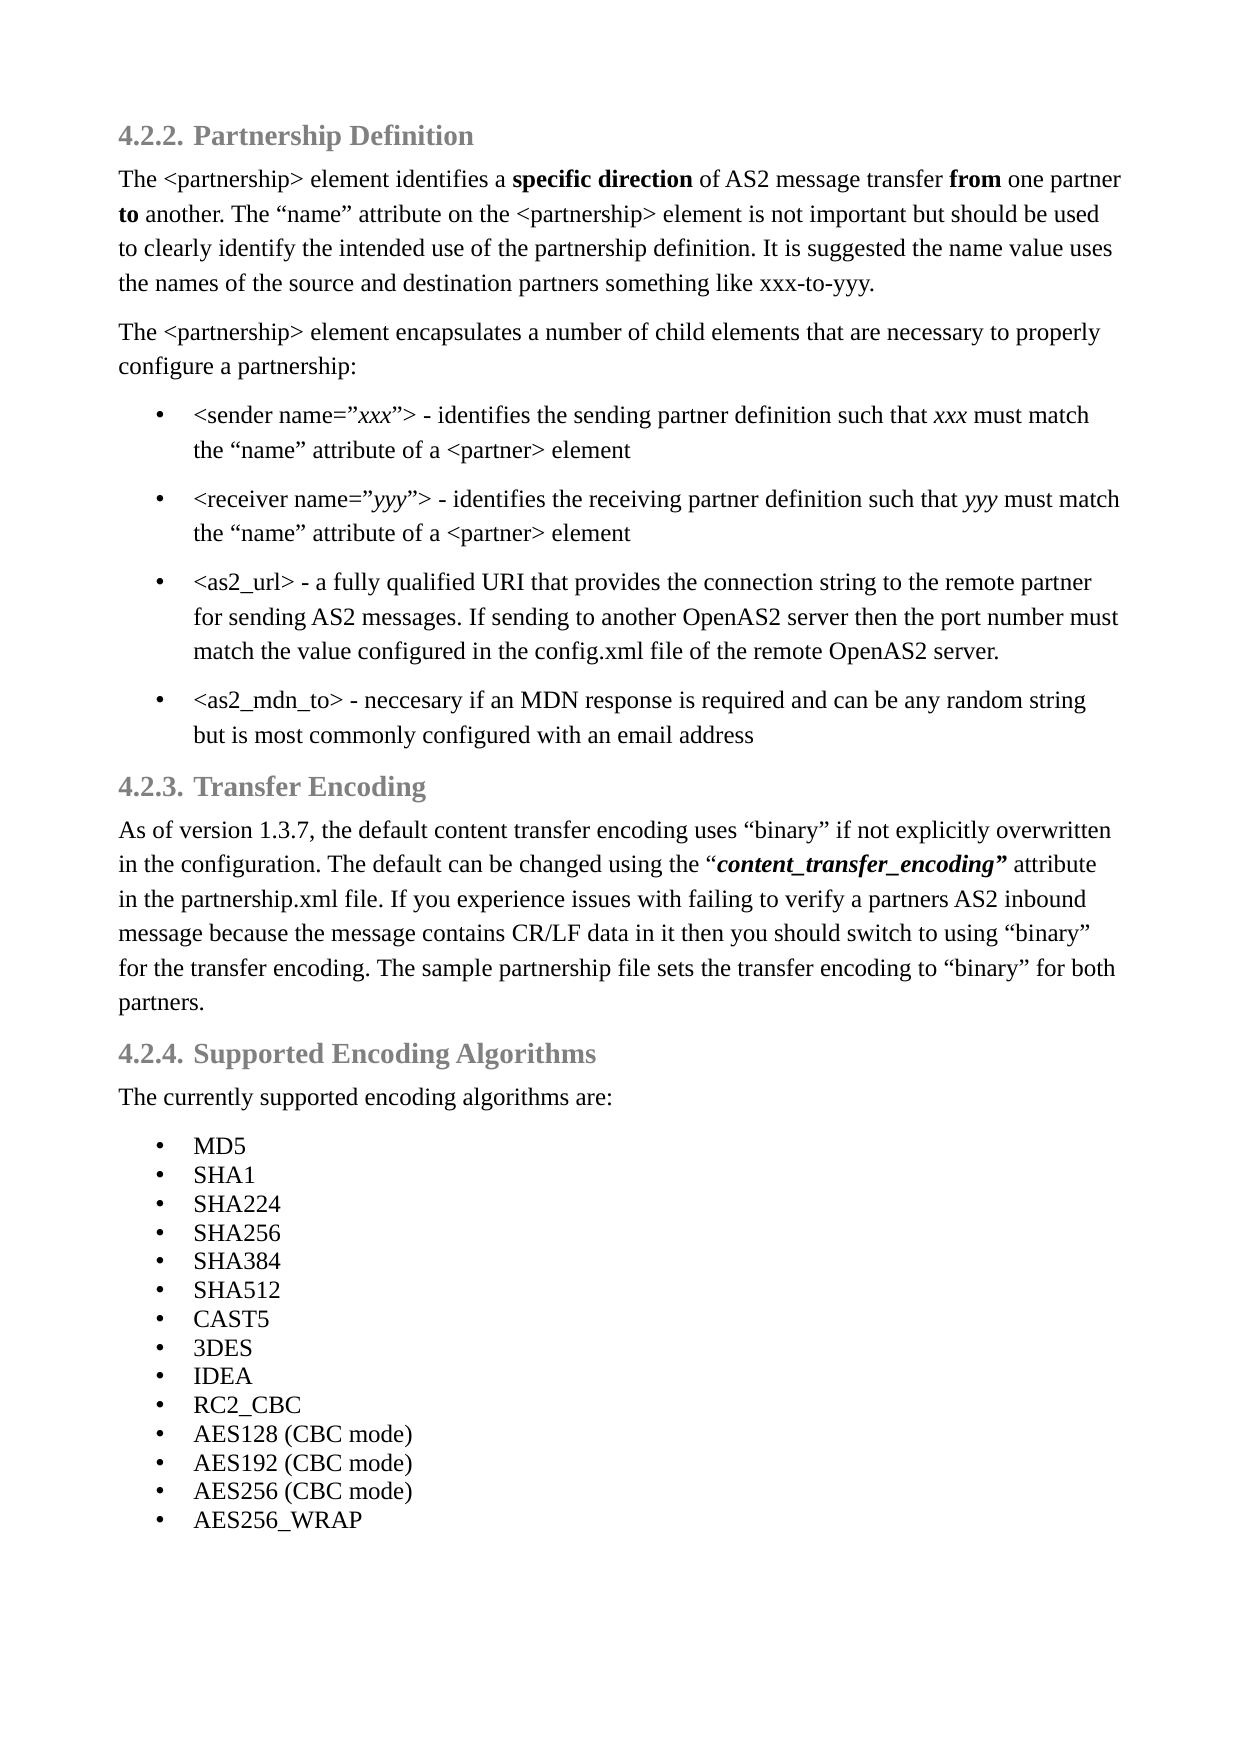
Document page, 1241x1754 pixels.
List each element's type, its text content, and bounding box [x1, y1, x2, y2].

list RC2_CBC [156, 1390, 1122, 1419]
list SHA512 [156, 1275, 1122, 1304]
list AES128 (CBC mode) [156, 1419, 1122, 1448]
list <receiver name=”yyy”> - identifies the receiving partner definition such that yyy must match the “name” attribute of a <partner> element [156, 484, 1122, 547]
list AES256_WRAP [156, 1505, 1122, 1534]
list <as2_mdn_to> - neccesary if an MDN response is required and can be any random string but is most commonly configured with an email address [156, 685, 1122, 748]
list SHA256 [156, 1218, 1122, 1246]
list MD5 [156, 1131, 1122, 1160]
text As of version 1.3.7, the default content transfer encoding uses “binary” if not explicitly overwritten in the configuration. The default can be changed using the “content_transfer_encoding” attribute in the partnership.xml file. If you experience issues with failing to verify a partners AS2 inbound message because the message contains CR/LF data in it then you should switch to using “binary” for the transfer encoding. The sample partnership file sets the transfer encoding to “binary” for both partners. [118, 815, 1122, 1016]
list IDEA [156, 1361, 1122, 1390]
list CAST5 [156, 1304, 1122, 1333]
subtitle Supported Encoding Algorithms [118, 1036, 1122, 1070]
text The currently supported encoding algorithms are: [118, 1082, 1122, 1111]
subtitle Transfer Encoding [118, 769, 1122, 802]
list SHA384 [156, 1246, 1122, 1275]
text The <partnership> element encapsulates a number of child elements that are necessary to properly configure a partnership: [118, 317, 1122, 380]
list AES192 (CBC mode) [156, 1448, 1122, 1476]
text The <partnership> element identifies a specific direction of AS2 message transfer from one partner to another. The “name” attribute on the <partnership> element is not important but should be used to clearly identify the intended use of the partnership definition. It is suggested the name value uses the names of the source and destination partners something like xxx-to-yyy. [118, 164, 1122, 296]
list <as2_url> - a fully qualified URI that provides the connection string to the remote partner for sending AS2 messages. If sending to another OpenAS2 server then the port number must match the value configured in the config.xml file of the remote OpenAS2 server. [156, 567, 1122, 665]
list <sender name=”xxx”> - identifies the sending partner definition such that xxx must match the “name” attribute of a <partner> element [156, 400, 1122, 463]
list 3DES [156, 1333, 1122, 1361]
list SHA224 [156, 1189, 1122, 1218]
list SHA1 [156, 1160, 1122, 1189]
subtitle Partnership Definition [118, 118, 1122, 152]
list AES256 (CBC mode) [156, 1476, 1122, 1505]
